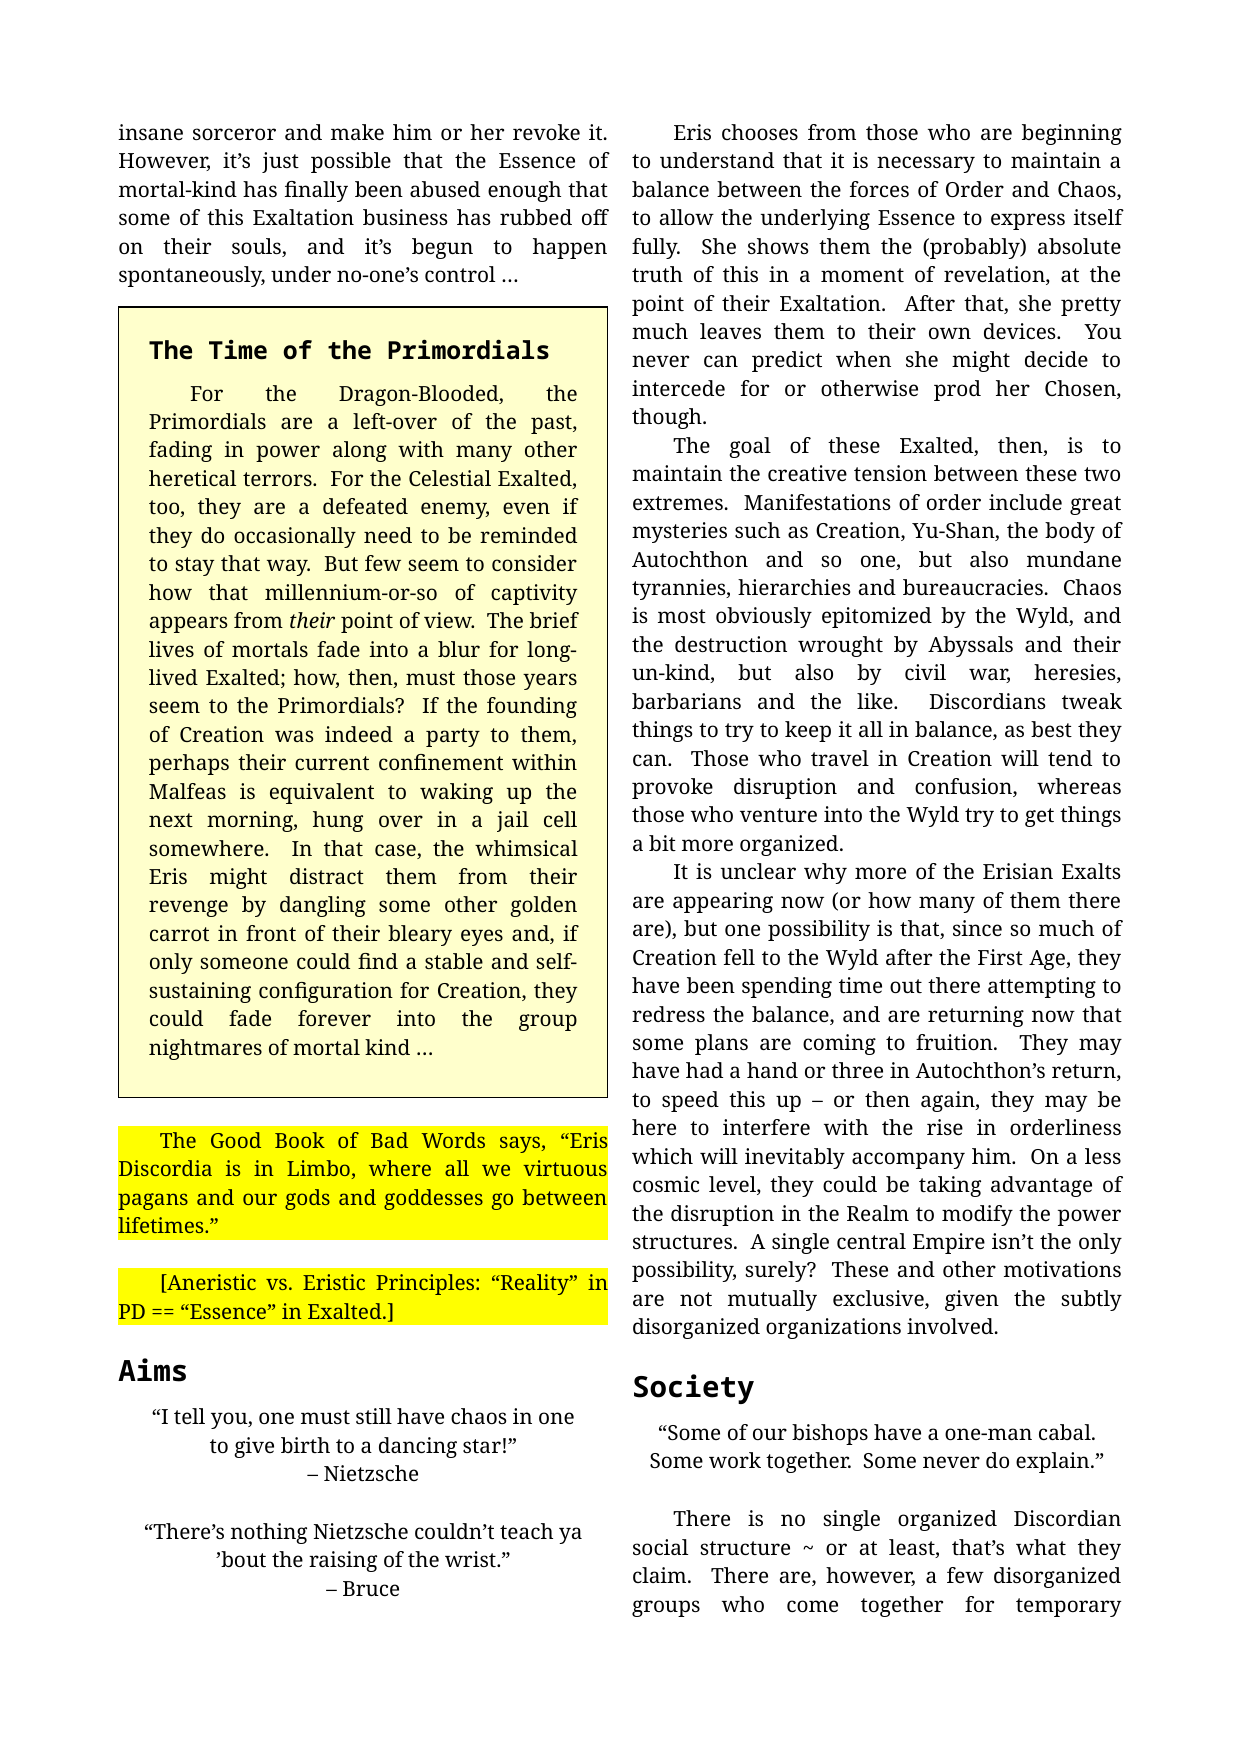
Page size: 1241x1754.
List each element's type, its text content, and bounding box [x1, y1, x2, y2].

subtitle The Time of the Primordials [149, 332, 578, 366]
subtitle Society [632, 1366, 1122, 1406]
text Eris chooses from those who are beginning to understand that it is necessary to maintain a balance between the forces of Order and Chaos, to allow the underlying Essence to express itself fully. She shows them the (probably) absolute truth of this in a moment of revelation, at the point of their Exaltation. After that, she pretty much leaves them to their own devices. You never can predict when she might decide to intercede for or otherwise prod her Chosen, though. [632, 118, 1122, 431]
text The Good Book of Bad Words says, “Eris Discordia is in Limbo, where all we virtuous pagans and our gods and goddesses go between lifetimes.” [118, 1126, 608, 1240]
text “There’s nothing Nietzsche couldn’t teach ya ’bout the raising of the wrist.” – Bruce [118, 1517, 608, 1602]
text “Some of our bishops have a one-man cabal. Some work together. Some never do explain.” [632, 1418, 1122, 1475]
text It is unclear why more of the Erisian Exalts are appearing now (or how many of them there are), but one possibility is that, since so much of Creation fell to the Wyld after the First Age, they have been spending time out there attempting to redress the balance, and are returning now that some plans are coming to fruition. They may have had a hand or three in Autochthon’s return, to speed this up – or then again, they may be here to interfere with the rise in orderliness which will inevitably accompany him. On a less cosmic level, they could be taking advantage of the disruption in the Realm to modify the power structures. A single central Empire isn’t the only possibility, surely? These and other motivations are not mutually exclusive, given the subtly disorganized organizations involved. [632, 857, 1122, 1341]
text For the Dragon-Blooded, the Primordials are a left-over of the past, fading in power along with many other heretical terrors. For the Celestial Exalted, too, they are a defeated enemy, even if they do occasionally need to be reminded to stay that way. But few seem to consider how that millennium-or-so of captivity appears from their point of view. The brief lives of mortals fade into a blur for long-lived Exalted; how, then, must those years seem to the Primordials? If the founding of Creation was indeed a party to them, perhaps their current confinement within Malfeas is equivalent to waking up the next morning, hung over in a jail cell somewhere. In that case, the whimsical Eris might distract them from their revenge by dangling some other golden carrot in front of their bleary eyes and, if only someone could find a stable and self-sustaining configuration for Creation, they could fade forever into the group nightmares of mortal kind … [149, 379, 578, 1061]
text insane sorceror and make him or her revoke it. However, it’s just possible that the Essence of mortal-kind has finally been abused enough that some of this Exaltation business has rubbed off on their souls, and it’s begun to happen spontaneously, under no-one’s control … [118, 118, 608, 289]
subtitle Aims [118, 1350, 608, 1390]
text The goal of these Exalted, then, is to maintain the creative tension between these two extremes. Manifestations of order include great mysteries such as Creation, Yu-Shan, the body of Autochthon and so one, but also mundane tyrannies, hierarchies and bureaucracies. Chaos is most obviously epitomized by the Wyld, and the destruction wrought by Abyssals and their un-kind, but also by civil war, heresies, barbarians and the like. Discordians tweak things to try to keep it all in balance, as best they can. Those who travel in Creation will tend to provoke disruption and confusion, whereas those who venture into the Wyld try to get things a bit more organized. [632, 431, 1122, 857]
text There is no single organized Discordian social structure ~ or at least, that’s what they claim. There are, however, a few disorganized groups who come together for temporary [632, 1504, 1122, 1618]
text “I tell you, one must still have chaos in one to give birth to a dancing star!” – Nietzsche [118, 1402, 608, 1488]
text [Aneristic vs. Eristic Principles: “Reality” in PD == “Essence” in Exalted.] [118, 1268, 608, 1325]
